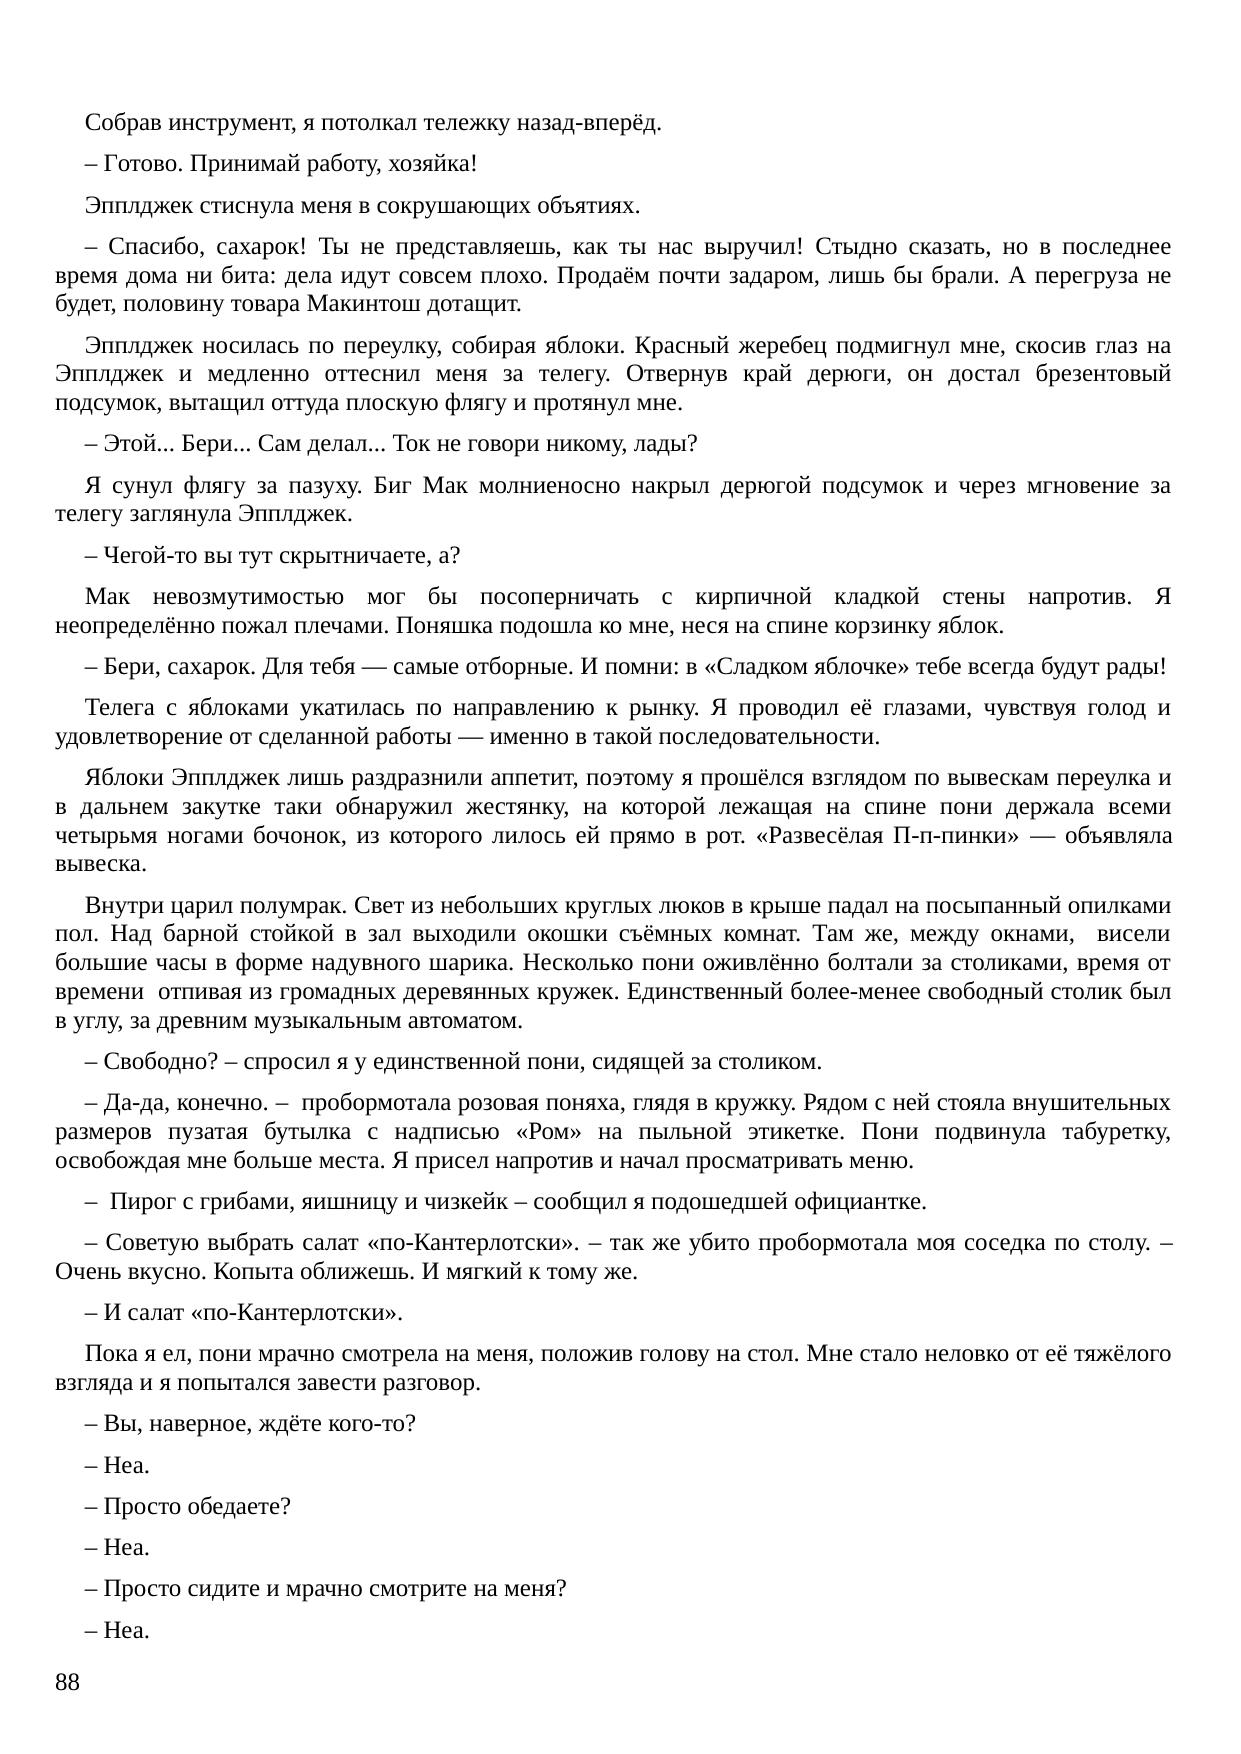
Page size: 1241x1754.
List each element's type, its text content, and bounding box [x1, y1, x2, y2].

text Яблоки Эпплджек лишь раздразнили аппетит, поэтому я прошёлся взглядом по вывескам переулка и в дальнем закутке таки обнаружил жестянку, на которой лежащая на спине пони держала всеми четырьмя ногами бочонок, из которого лилось ей прямо в рот. «Развесёлая П-п-пинки» — объявляла вывеска. [55, 762, 1173, 877]
text Мак невозмутимостью мог бы посоперничать с кирпичной кладкой стены напротив. Я неопределённо пожал плечами. Поняшка подошла ко мне, неся на спине корзинку яблок. [55, 581, 1173, 638]
text – Этой... Бери... Сам делал... Ток не говори никому, лады? [55, 428, 1173, 457]
text – Неа. [55, 1450, 1173, 1478]
text – Готово. Принимай работу, хозяйка! [55, 148, 1173, 177]
text – Да-да, конечно. – пробормотала розовая поняха, глядя в кружку. Рядом с ней стояла внушительных размеров пузатая бутылка с надписью «Ром» на пыльной этикетке. Пони подвинула табуретку, освобождая мне больше места. Я присел напротив и начал просматривать меню. [55, 1087, 1173, 1173]
text – Спасибо, сахарок! Ты не представляешь, как ты нас выручил! Стыдно сказать, но в последнее время дома ни бита: дела идут совсем плохо. Продаём почти задаром, лишь бы брали. А перегруза не будет, половину товара Макинтош дотащит. [55, 231, 1173, 317]
text – Советую выбрать салат «по-Кантерлотски». – так же убито пробормотала моя соседка по столу. – Очень вкусно. Копыта оближешь. И мягкий к тому же. [55, 1227, 1173, 1285]
text – Просто сидите и мрачно смотрите на меня? [55, 1573, 1173, 1602]
text Я сунул флягу за пазуху. Биг Мак молниеносно накрыл дерюгой подсумок и через мгновение за телегу заглянула Эпплджек. [55, 470, 1173, 527]
text – Чегой-то вы тут скрытничаете, а? [55, 540, 1173, 568]
text Эпплджек носилась по переулку, собирая яблоки. Красный жеребец подмигнул мне, скосив глаз на Эпплджек и медленно оттеснил меня за телегу. Отвернув край дерюги, он достал брезентовый подсумок, вытащил оттуда плоскую флягу и протянул мне. [55, 330, 1173, 416]
text Пока я ел, пони мрачно смотрела на меня, положив голову на стол. Мне стало неловко от её тяжёлого взгляда и я попытался завести разговор. [55, 1338, 1173, 1396]
text – Просто обедаете? [55, 1491, 1173, 1520]
text – И салат «по-Кантерлотски». [55, 1297, 1173, 1326]
text Внутри царил полумрак. Свет из небольших круглых люков в крыше падал на посыпанный опилками пол. Над барной стойкой в зал выходили окошки съёмных комнат. Там же, между окнами, висели большие часы в форме надувного шарика. Несколько пони оживлённо болтали за столиками, время от времени отпивая из громадных деревянных кружек. Единственный более-менее свободный столик был в углу, за древним музыкальным автоматом. [55, 890, 1173, 1033]
text – Неа. [55, 1532, 1173, 1561]
text – Свободно? – спросил я у единственной пони, сидящей за столиком. [55, 1046, 1173, 1075]
text – Вы, наверное, ждёте кого-то? [55, 1408, 1173, 1437]
text – Неа. [55, 1615, 1173, 1643]
text – Пирог с грибами, яишницу и чизкейк – сообщил я подошедшей официантке. [55, 1186, 1173, 1215]
text Эпплджек стиснула меня в сокрушающих объятиях. [55, 190, 1173, 218]
text Телега с яблоками укатилась по направлению к рынку. Я проводил её глазами, чувствуя голод и удовлетворение от сделанной работы — именно в такой последовательности. [55, 692, 1173, 750]
text Собрав инструмент, я потолкал тележку назад-вперёд. [55, 107, 1173, 136]
text – Бери, сахарок. Для тебя — самые отборные. И помни: в «Сладком яблочке» тебе всегда будут рады! [55, 651, 1173, 680]
